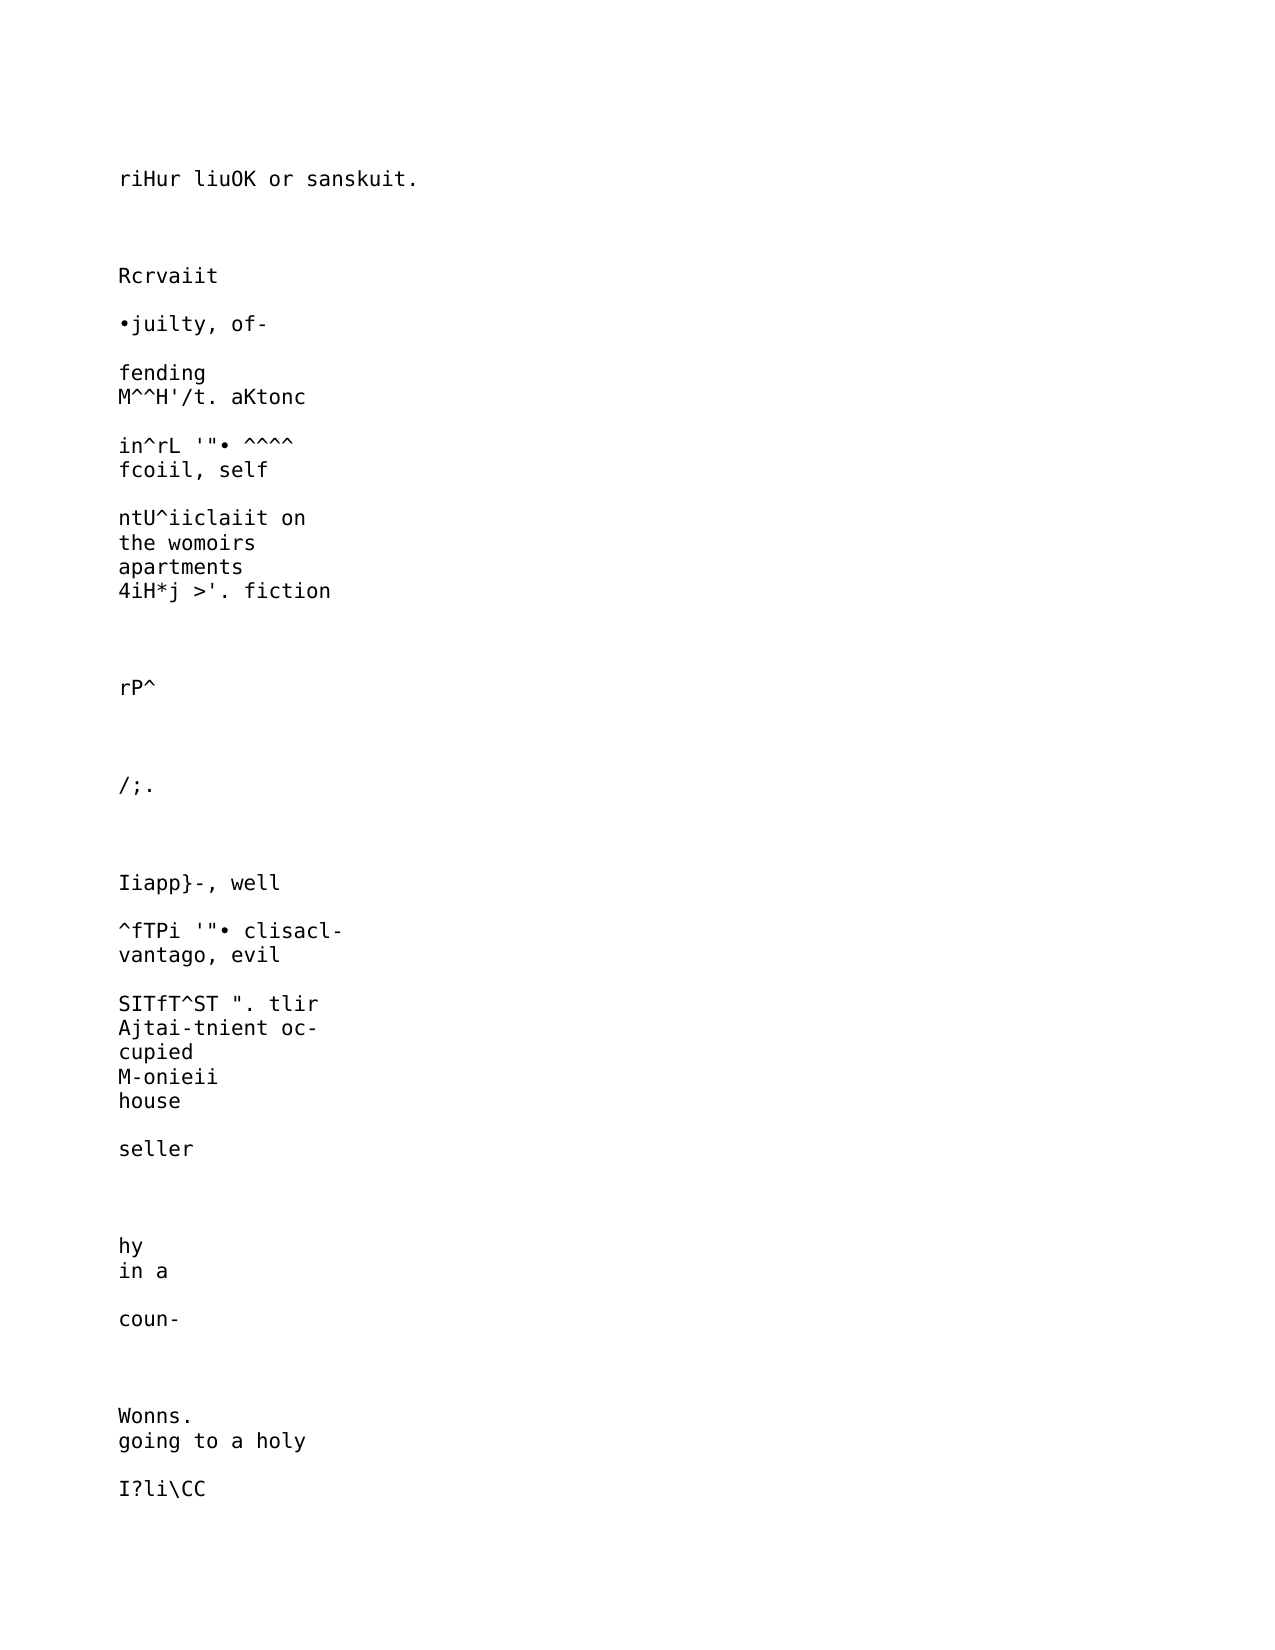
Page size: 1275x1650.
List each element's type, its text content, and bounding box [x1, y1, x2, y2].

text in a [118, 1259, 1157, 1283]
text rP^ [118, 676, 1157, 701]
text in^rL '"• ^^^^ [118, 434, 1157, 458]
text •juilty, of- [118, 312, 1157, 337]
text Iiapp}-, well [118, 871, 1157, 895]
text 4iH*j >'. fiction [118, 579, 1157, 603]
text seller [118, 1137, 1157, 1162]
text vantago, evil [118, 943, 1157, 968]
text ntU^iiclaiit on [118, 506, 1157, 531]
text going to a holy [118, 1429, 1157, 1453]
text coun- [118, 1307, 1157, 1332]
text the womoirs [118, 531, 1157, 555]
text Wonns. [118, 1404, 1157, 1429]
text ^fTPi '"• clisacl- [118, 919, 1157, 943]
text Ajtai-tnient oc- [118, 1016, 1157, 1040]
text SITfT^ST ". tlir [118, 992, 1157, 1016]
text house [118, 1089, 1157, 1113]
text M^^H'/t. aKtonc [118, 385, 1157, 409]
text riHur liuOK or sanskuit. [118, 167, 1157, 191]
text fending [118, 361, 1157, 385]
text I?li\CC [118, 1477, 1157, 1502]
text cupied [118, 1040, 1157, 1065]
text Rcrvaiit [118, 264, 1157, 288]
text fcoiil, self [118, 458, 1157, 482]
text apartments [118, 555, 1157, 579]
text /;. [118, 773, 1157, 798]
text hy [118, 1234, 1157, 1259]
text M-onieii [118, 1065, 1157, 1089]
